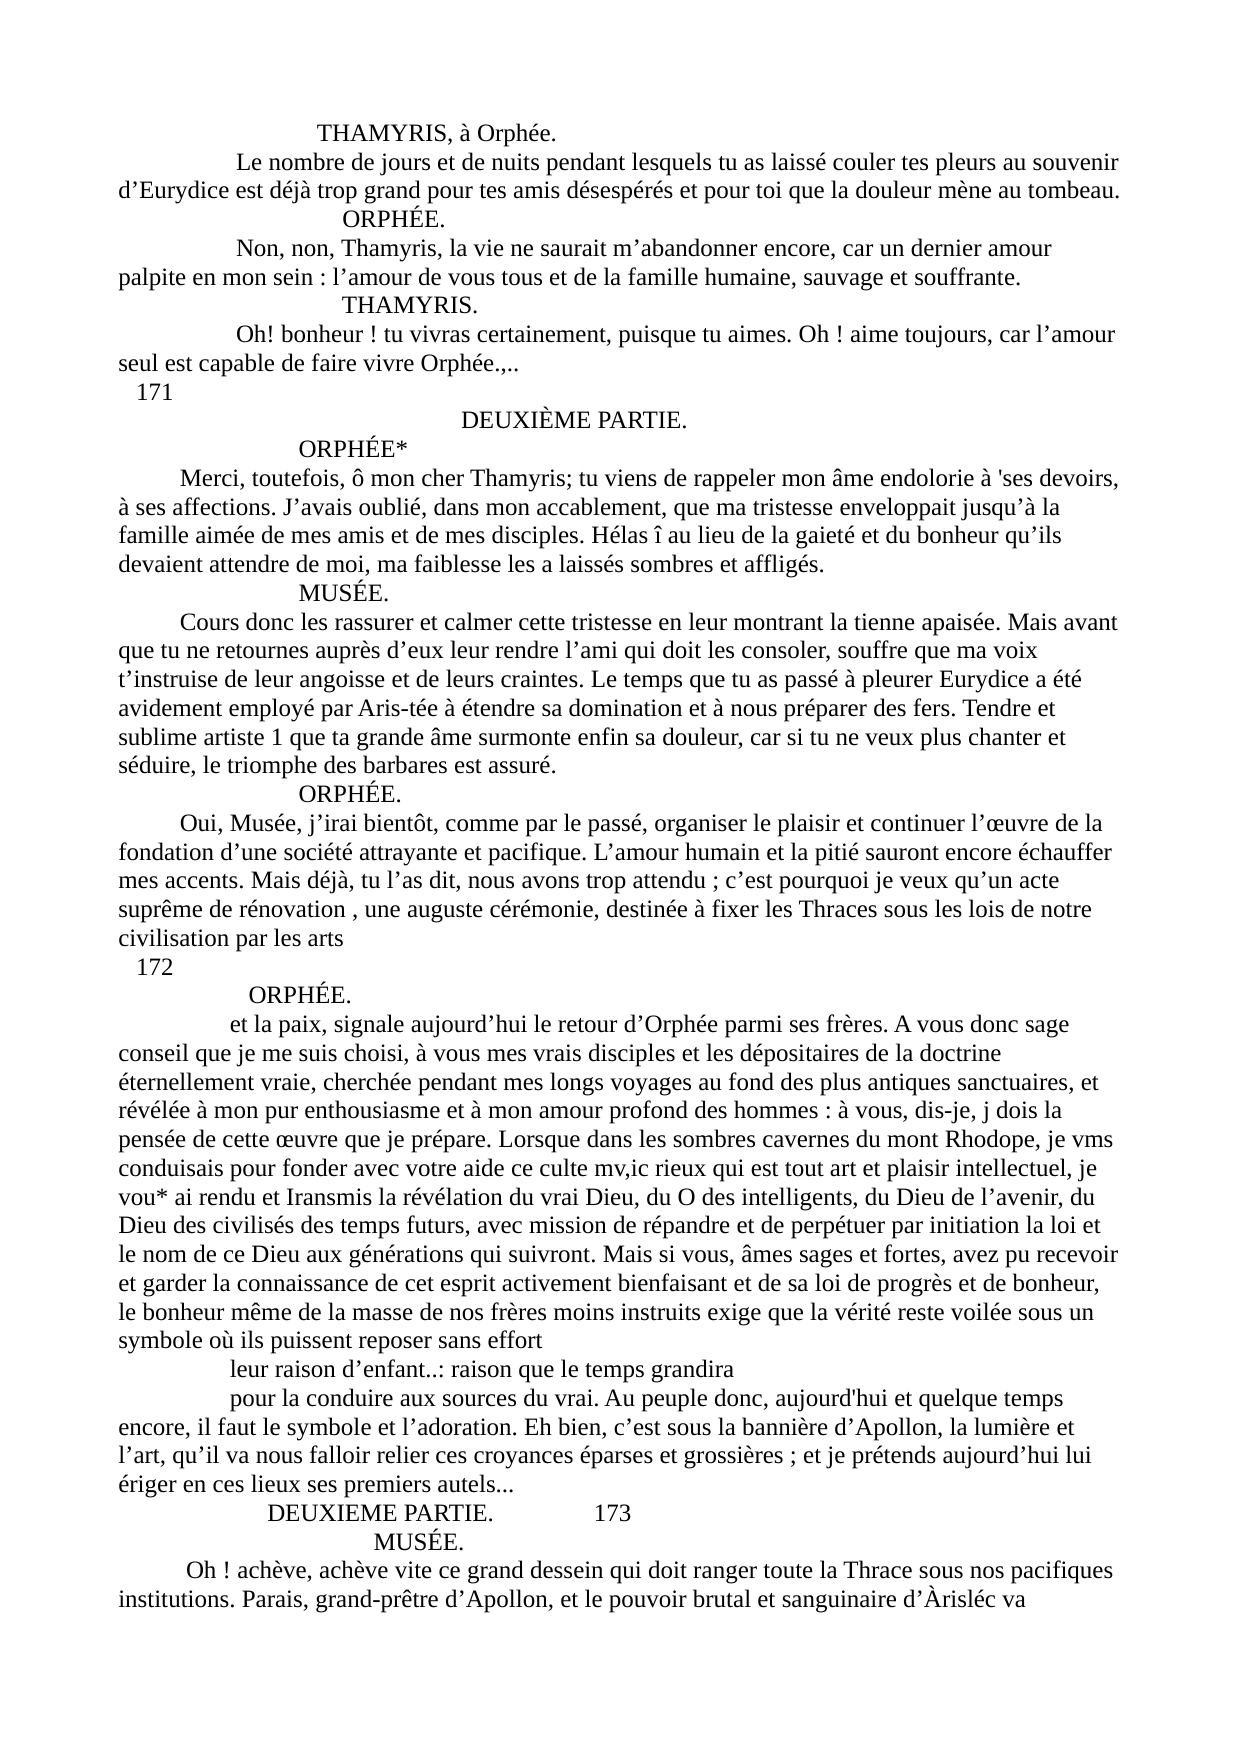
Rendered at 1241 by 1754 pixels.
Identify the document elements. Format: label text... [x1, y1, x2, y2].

text 171 [118, 377, 1122, 406]
text ORPHÉE. [118, 204, 1122, 233]
text DEUXIEME PARTIE. 173 [118, 1498, 1122, 1527]
text Oh ! achève, achève vite ce grand dessein qui doit ranger toute la Thrace sous nos pacifiques institutions. Parais, grand-prêtre d’Apollon, et le pouvoir brutal et sanguinaire d’Àrisléc va [118, 1556, 1122, 1613]
text MUSÉE. [118, 578, 1122, 607]
text ORPHÉE* [118, 434, 1122, 463]
text leur raison d’enfant..: raison que le temps grandira [118, 1354, 1122, 1383]
text Cours donc les rassurer et calmer cette tristesse en leur montrant la tienne apaisée. Mais avant que tu ne retournes auprès d’eux leur rendre l’ami qui doit les consoler, souffre que ma voix t’instruise de leur angoisse et de leurs craintes. Le temps que tu as passé à pleurer Eurydice a été avidement employé par Aris-tée à étendre sa domination et à nous préparer des fers. Tendre et sublime artiste 1 que ta grande âme surmonte enfin sa douleur, car si tu ne veux plus chanter et séduire, le triomphe des barbares est assuré. [118, 607, 1122, 779]
text Merci, toutefois, ô mon cher Thamyris; tu viens de rappeler mon âme endolorie à 'ses devoirs, à ses affections. J’avais oublié, dans mon accablement, que ma tristesse enveloppait jusqu’à la famille aimée de mes amis et de mes disciples. Hélas î au lieu de la gaieté et du bonheur qu’ils devaient attendre de moi, ma faiblesse les a laissés sombres et affligés. [118, 463, 1122, 578]
text Oh! bonheur ! tu vivras certainement, puisque tu aimes. Oh ! aime toujours, car l’amour seul est capable de faire vivre Orphée.,.. [118, 319, 1122, 377]
text MUSÉE. [118, 1527, 1122, 1556]
text THAMYRIS. [118, 291, 1122, 319]
text THAMYRIS, à Orphée. [118, 118, 1122, 147]
text Le nombre de jours et de nuits pendant lesquels tu as laissé couler tes pleurs au souvenir d’Eurydice est déjà trop grand pour tes amis désespérés et pour toi que la douleur mène au tombeau. [118, 147, 1122, 204]
text pour la conduire aux sources du vrai. Au peuple donc, aujourd'hui et quelque temps encore, il faut le symbole et l’adoration. Eh bien, c’est sous la bannière d’Apollon, la lumière et l’art, qu’il va nous falloir relier ces croyances éparses et grossières ; et je prétends aujourd’hui lui ériger en ces lieux ses premiers autels... [118, 1383, 1122, 1498]
text DEUXIÈME PARTIE. [118, 406, 1122, 434]
text 172 [118, 952, 1122, 981]
text et la paix, signale aujourd’hui le retour d’Orphée parmi ses frères. A vous donc sage conseil que je me suis choisi, à vous mes vrais disciples et les dépositaires de la doctrine éternellement vraie, cherchée pendant mes longs voyages au fond des plus antiques sanctuaires, et révélée à mon pur enthousiasme et à mon amour profond des hommes : à vous, dis-je, j dois la pensée de cette œuvre que je prépare. Lorsque dans les sombres cavernes du mont Rhodope, je vms conduisais pour fonder avec votre aide ce culte mv,ic rieux qui est tout art et plaisir intellectuel, je vou* ai rendu et Iransmis la révélation du vrai Dieu, du O des intelligents, du Dieu de l’avenir, du Dieu des civilisés des temps futurs, avec mission de répandre et de perpétuer par initiation la loi et le nom de ce Dieu aux générations qui suivront. Mais si vous, âmes sages et fortes, avez pu recevoir et garder la connaissance de cet esprit activement bienfaisant et de sa loi de progrès et de bonheur, le bonheur même de la masse de nos frères moins instruits exige que la vérité reste voilée sous un symbole où ils puissent reposer sans effort [118, 1009, 1122, 1354]
text Oui, Musée, j’irai bientôt, comme par le passé, organiser le plaisir et continuer l’œuvre de la fondation d’une société attrayante et pacifique. L’amour humain et la pitié sauront encore échauffer mes accents. Mais déjà, tu l’as dit, nous avons trop attendu ; c’est pourquoi je veux qu’un acte suprême de rénovation , une auguste cérémonie, destinée à fixer les Thraces sous les lois de notre civilisation par les arts [118, 808, 1122, 952]
text Non, non, Thamyris, la vie ne saurait m’abandonner encore, car un dernier amour palpite en mon sein : l’amour de vous tous et de la famille humaine, sauvage et souffrante. [118, 233, 1122, 291]
text ORPHÉE. [118, 779, 1122, 808]
text ORPHÉE. [118, 981, 1122, 1009]
